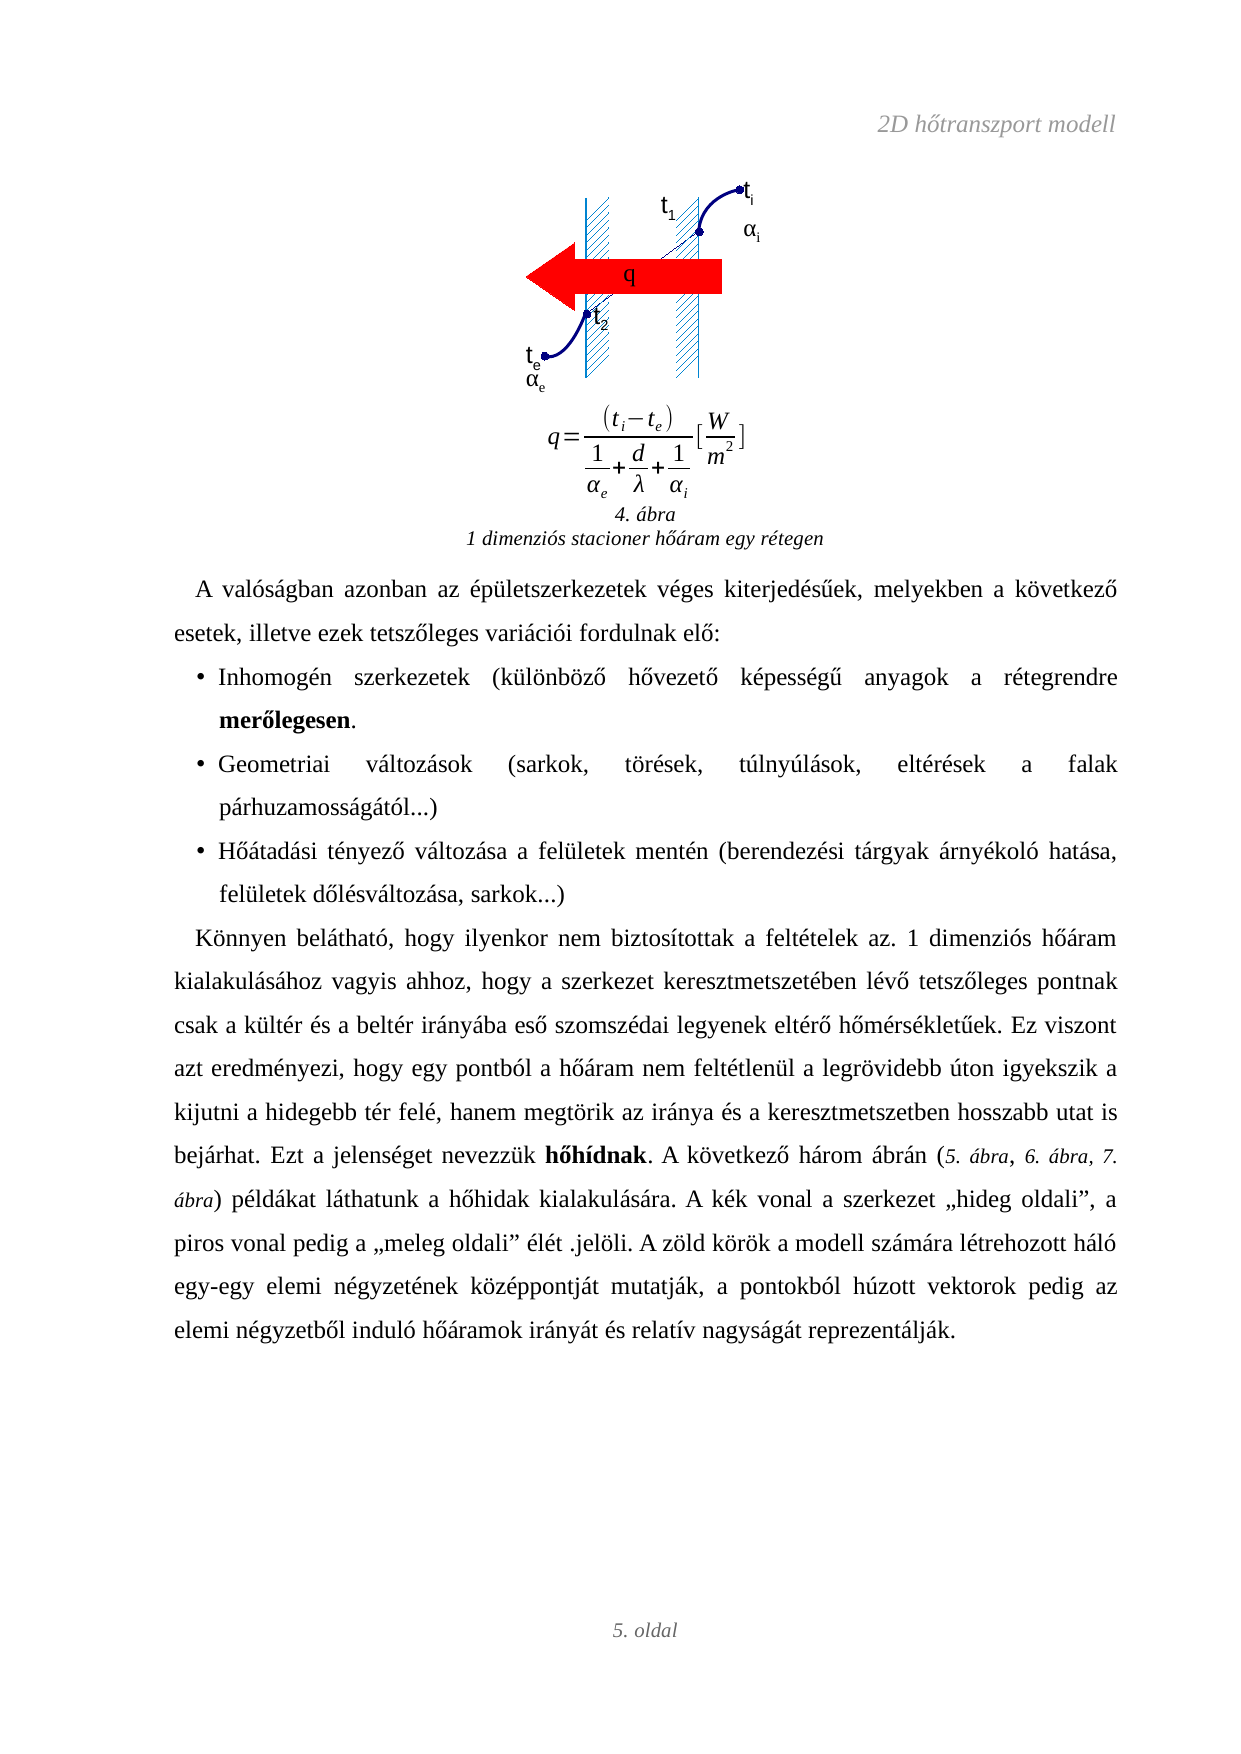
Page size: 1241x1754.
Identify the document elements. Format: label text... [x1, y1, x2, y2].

list Inhomogén szerkezetek (különböző hővezető képességű anyagok a rétegrendre merőlegesen. [196, 661, 1118, 734]
list Hőátadási tényező változása a felületek mentén (berendezési tárgyak árnyékoló hatása, felületek dőlésváltozása, sarkok...) [196, 836, 1118, 908]
text 4. ábra [174, 502, 1118, 526]
text Könnyen belátható, hogy ilyenkor nem biztosítottak a feltételek az. 1 dimenziós hőáram kialakulásához vagyis ahhoz, hogy a szerkezet keresztmetszetében lévő tetszőleges pontnak csak a kültér és a beltér irányába eső szomszédai legyenek eltérő hőmérsékletűek. Ez viszont azt eredményezi, hogy egy pontból a hőáram nem feltétlenül a legrövidebb úton igyekszik a kijutni a hidegebb tér felé, hanem megtörik az iránya és a keresztmetszetben hosszabb utat is bejárhat. Ezt a jelenséget nevezzük hőhídnak. A következő három ábrán (5. ábra, 6. ábra, 7. ábra) példákat láthatunk a hőhidak kialakulására. A kék vonal a szerkezet „hideg oldali”, a piros vonal pedig a „meleg oldali” élét .jelöli. A zöld körök a modell számára létrehozott háló egy-egy elemi négyzetének középpontját mutatják, a pontokból húzott vektorok pedig az elemi négyzetből induló hőáramok irányát és relatív nagyságát reprezentálják. [174, 923, 1118, 1343]
list Geometriai változások (sarkok, törések, túlnyúlások, eltérések a falak párhuzamosságától...) [196, 748, 1118, 821]
text 1 dimenziós stacioner hőáram egy rétegen [174, 526, 1118, 550]
text A valóságban azonban az épületszerkezetek véges kiterjedésűek, melyekben a következő esetek, illetve ezek tetszőleges variációi fordulnak elő: [174, 574, 1118, 647]
